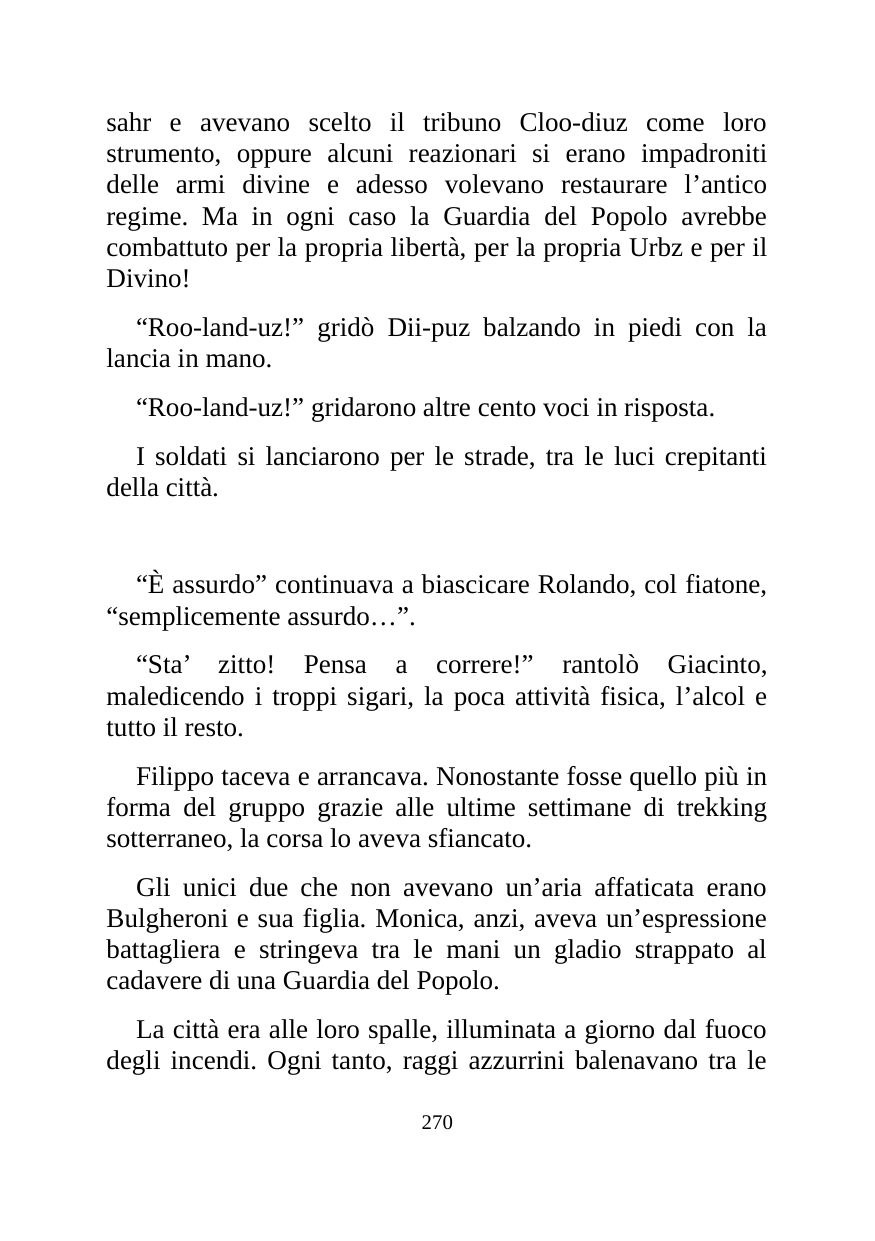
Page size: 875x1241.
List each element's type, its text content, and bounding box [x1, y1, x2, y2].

text I soldati si lanciarono per le strade, tra le luci crepitanti della città. [106, 440, 768, 502]
text “Roo-land-uz!” gridò Dii-puz balzando in piedi con la lancia in mano. [106, 311, 768, 373]
text sahr e avevano scelto il tribuno Cloo-diuz come loro strumento, oppure alcuni reazionari si erano impadroniti delle armi divine e adesso volevano restaurare l’antico regime. Ma in ogni caso la Guardia del Popolo avrebbe combattuto per la propria libertà, per la propria Urbz e per il Divino! [106, 106, 768, 293]
text Filippo taceva e arrancava. Nonostante fosse quello più in forma del gruppo grazie alle ultime settimane di trekking sotterraneo, la corsa lo aveva sfiancato. [106, 760, 768, 853]
text “Sta’ zitto! Pensa a correre!” rantolò Giacinto, maledicendo i troppi sigari, la poca attività fisica, l’alcol e tutto il resto. [106, 648, 768, 742]
text “Roo-land-uz!” gridarono altre cento voci in risposta. [106, 391, 768, 422]
text Gli unici due che non avevano un’aria affaticata erano Bulgheroni e sua figlia. Monica, anzi, aveva un’espressione battagliera e stringeva tra le mani un gladio strappato al cadavere di una Guardia del Popolo. [106, 871, 768, 995]
text La città era alle loro spalle, illuminata a giorno dal fuoco degli incendi. Ogni tanto, raggi azzurrini balenavano tra le [106, 1013, 768, 1075]
text “È assurdo” continuava a biascicare Rolando, col fiatone, “semplicemente assurdo…”. [106, 568, 768, 631]
